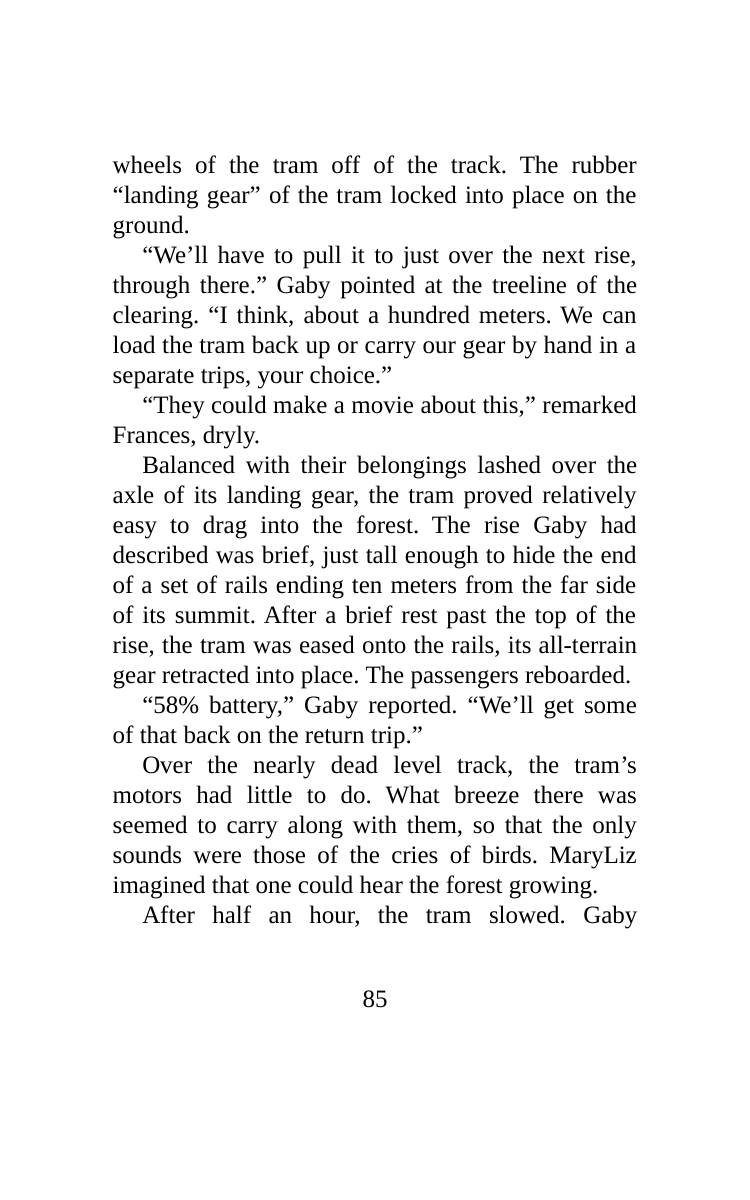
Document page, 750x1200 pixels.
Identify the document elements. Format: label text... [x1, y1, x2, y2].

text “58% battery,” Gaby reported. “We’ll get some of that back on the return trip.” [112, 690, 637, 750]
text Over the nearly dead level track, the tram’s motors had little to do. What breeze there was seemed to carry along with them, so that the only sounds were those of the cries of birds. MaryLiz imagined that one could hear the forest growing. [112, 750, 637, 900]
text “We’ll have to pull it to just over the next rise, through there.” Gaby pointed at the treeline of the clearing. “I think, about a hundred meters. We can load the tram back up or carry our gear by hand in a separate trips, your choice.” [112, 240, 637, 390]
text “They could make a movie about this,” remarked Frances, dryly. [112, 390, 637, 450]
text wheels of the tram off of the track. The rubber “landing gear” of the tram locked into place on the ground. [112, 150, 637, 240]
text After half an hour, the tram slowed. Gaby [112, 900, 637, 930]
text Balanced with their belongings lashed over the axle of its landing gear, the tram proved relatively easy to drag into the forest. The rise Gaby had described was brief, just tall enough to hide the end of a set of rails ending ten meters from the far side of its summit. After a brief rest past the top of the rise, the tram was eased onto the rails, its all-terrain gear retracted into place. The passengers reboarded. [112, 450, 637, 690]
